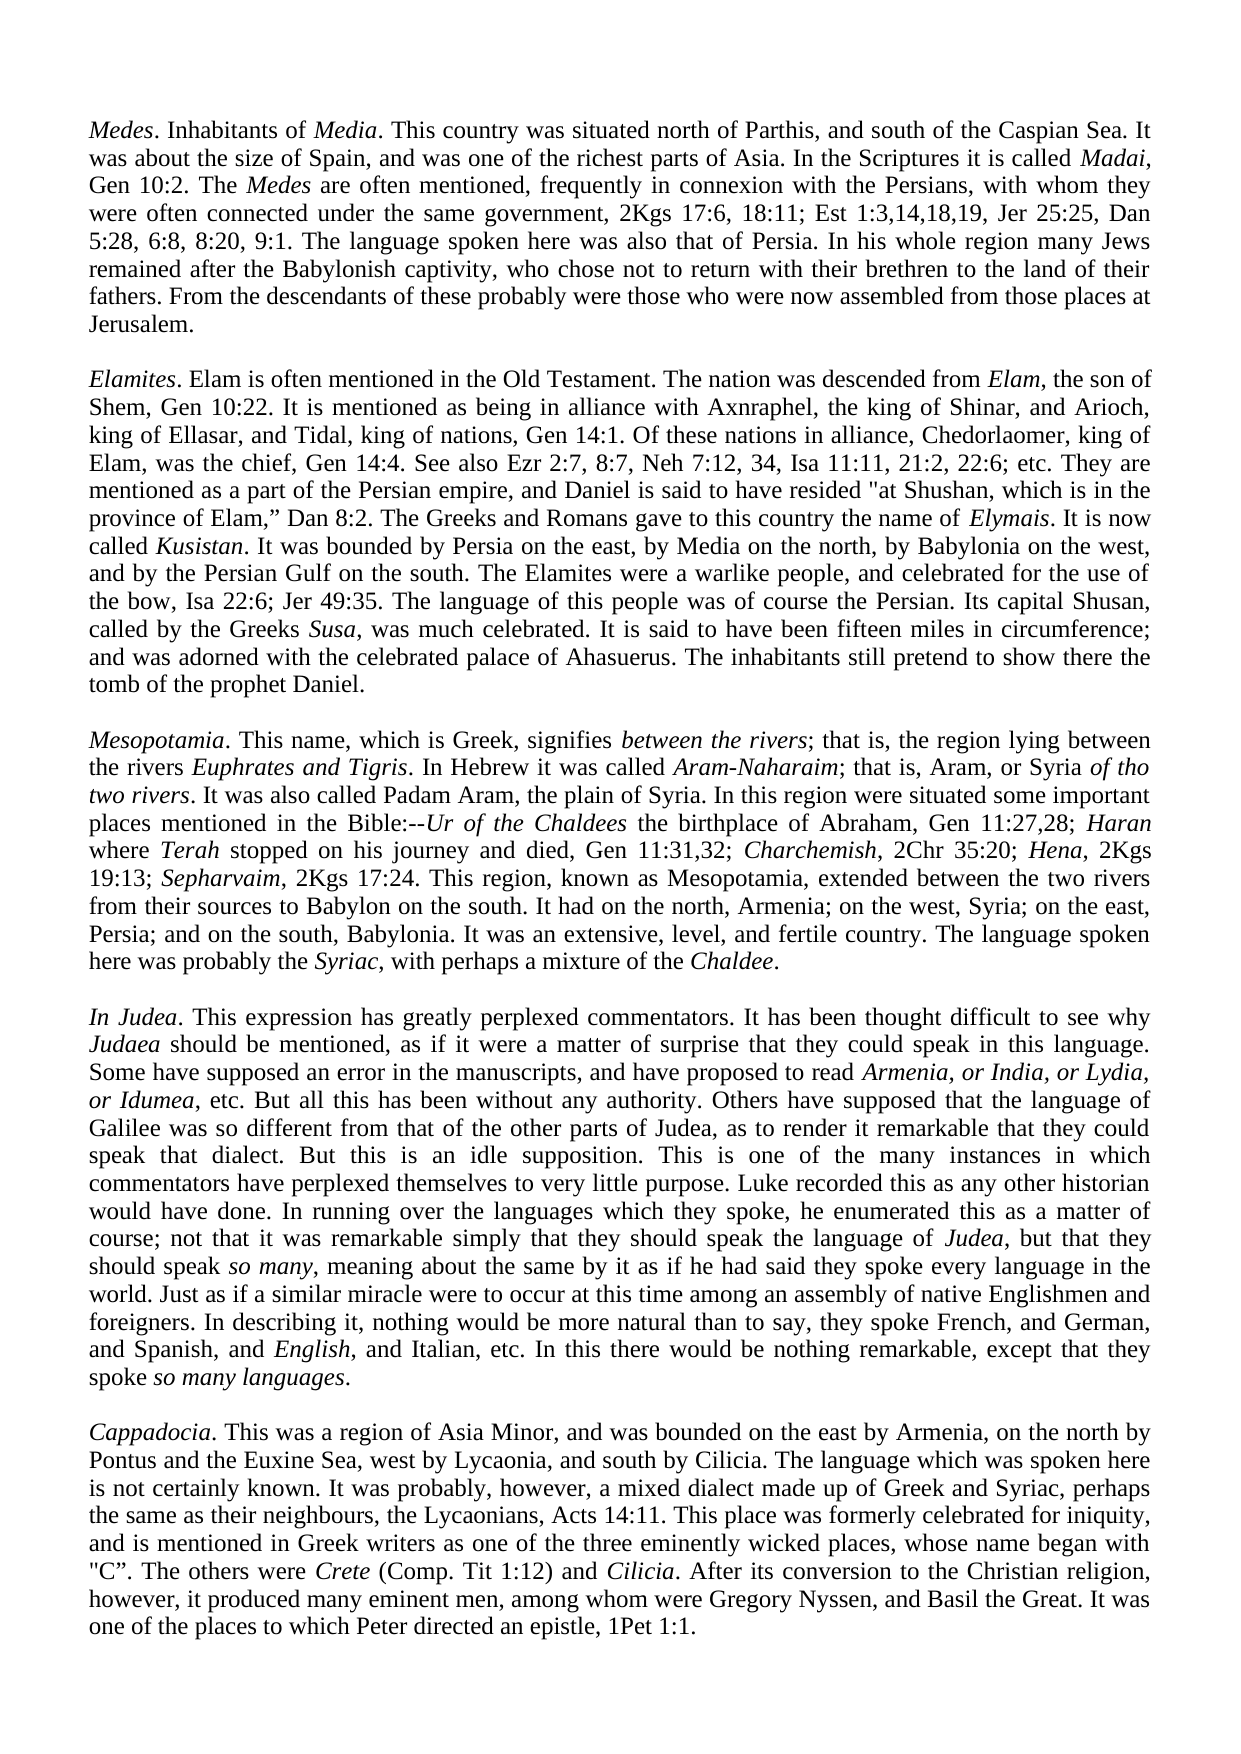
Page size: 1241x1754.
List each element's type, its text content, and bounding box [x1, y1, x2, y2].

text Medes. Inhabitants of Media. This country was situated north of Parthis, and south of the Caspian Sea. It was about the size of Spain, and was one of the richest parts of Asia. In the Scriptures it is called Madai, Gen 10:2. The Medes are often mentioned, frequently in connexion with the Persians, with whom they were often connected under the same government, 2Kgs 17:6, 18:11; Est 1:3,14,18,19, Jer 25:25, Dan 5:28, 6:8, 8:20, 9:1. The language spoken here was also that of Persia. In his whole region many Jews remained after the Babylonish captivity, who chose not to return with their brethren to the land of their fathers. From the descendants of these probably were those who were now assembled from those places at Jerusalem. Elamites. Elam is often mentioned in the Old Testament. The nation was descended from Elam, the son of Shem, Gen 10:22. It is mentioned as being in alliance with Axnraphel, the king of Shinar, and Arioch, king of Ellasar, and Tidal, king of nations, Gen 14:1. Of these nations in alliance, Chedorlaomer, king of Elam, was the chief, Gen 14:4. See also Ezr 2:7, 8:7, Neh 7:12, 34, Isa 11:11, 21:2, 22:6; etc. They are mentioned as a part of the Persian empire, and Daniel is said to have resided "at Shushan, which is in the province of Elam,” Dan 8:2. The Greeks and Romans gave to this country the name of Elymais. It is now called Kusistan. It was bounded by Persia on the east, by Media on the north, by Babylonia on the west, and by the Persian Gulf on the south. The Elamites were a warlike people, and celebrated for the use of the bow, Isa 22:6; Jer 49:35. The language of this people was of course the Persian. Its capital Shusan, called by the Greeks Susa, was much celebrated. It is said to have been fifteen miles in circumference; and was adorned with the celebrated palace of Ahasuerus. The inhabitants still pretend to show there the tomb of the prophet Daniel. Mesopotamia. This name, which is Greek, signifies between the rivers; that is, the region lying between the rivers Euphrates and Tigris. In Hebrew it was called Aram-Naharaim; that is, Aram, or Syria of tho two rivers. It was also called Padam Aram, the plain of Syria. In this region were situated some important places mentioned in the Bible:--Ur of the Chaldees the birthplace of Abraham, Gen 11:27,28; Haran where Terah stopped on his journey and died, Gen 11:31,32; Charchemish, 2Chr 35:20; Hena, 2Kgs 19:13; Sepharvaim, 2Kgs 17:24. This region, known as Mesopotamia, extended between the two rivers from their sources to Babylon on the south. It had on the north, Armenia; on the west, Syria; on the east, Persia; and on the south, Babylonia. It was an extensive, level, and fertile country. The language spoken here was probably the Syriac, with perhaps a mixture of the Chaldee. In Judea. This expression has greatly perplexed commentators. It has been thought difficult to see why Judaea should be mentioned, as if it were a matter of surprise that they could speak in this language. Some have supposed an error in the manuscripts, and have proposed to read Armenia, or India, or Lydia, or Idumea, etc. But all this has been without any authority. Others have supposed that the language of Galilee was so different from that of the other parts of Judea, as to render it remarkable that they could speak that dialect. But this is an idle supposition. This is one of the many instances in which commentators have perplexed themselves to very little purpose. Luke recorded this as any other historian would have done. In running over the languages which they spoke, he enumerated this as a matter of course; not that it was remarkable simply that they should speak the language of Judea, but that they should speak so many, meaning about the same by it as if he had said they spoke every language in the world. Just as if a similar miracle were to occur at this time among an assembly of native Englishmen and foreigners. In describing it, nothing would be more natural than to say, they spoke French, and German, and Spanish, and English, and Italian, etc. In this there would be nothing remarkable, except that they spoke so many languages. Cappadocia. This was a region of Asia Minor, and was bounded on the east by Armenia, on the north by Pontus and the Euxine Sea, west by Lycaonia, and south by Cilicia. The language which was spoken here is not certainly known. It was probably, however, a mixed dialect made up of Greek and Syriac, perhaps the same as their neighbours, the Lycaonians, Acts 14:11. This place was formerly celebrated for iniquity, and is mentioned in Greek writers as one of the three eminently wicked places, whose name began with "C”. The others were Crete (Comp. Tit 1:12) and Cilicia. After its conversion to the Christian religion, however, it produced many eminent men, among whom were Gregory Nyssen, and Basil the Great. It was one of the places to which Peter directed an epistle, 1Pet 1:1. [88, 88, 1152, 1640]
